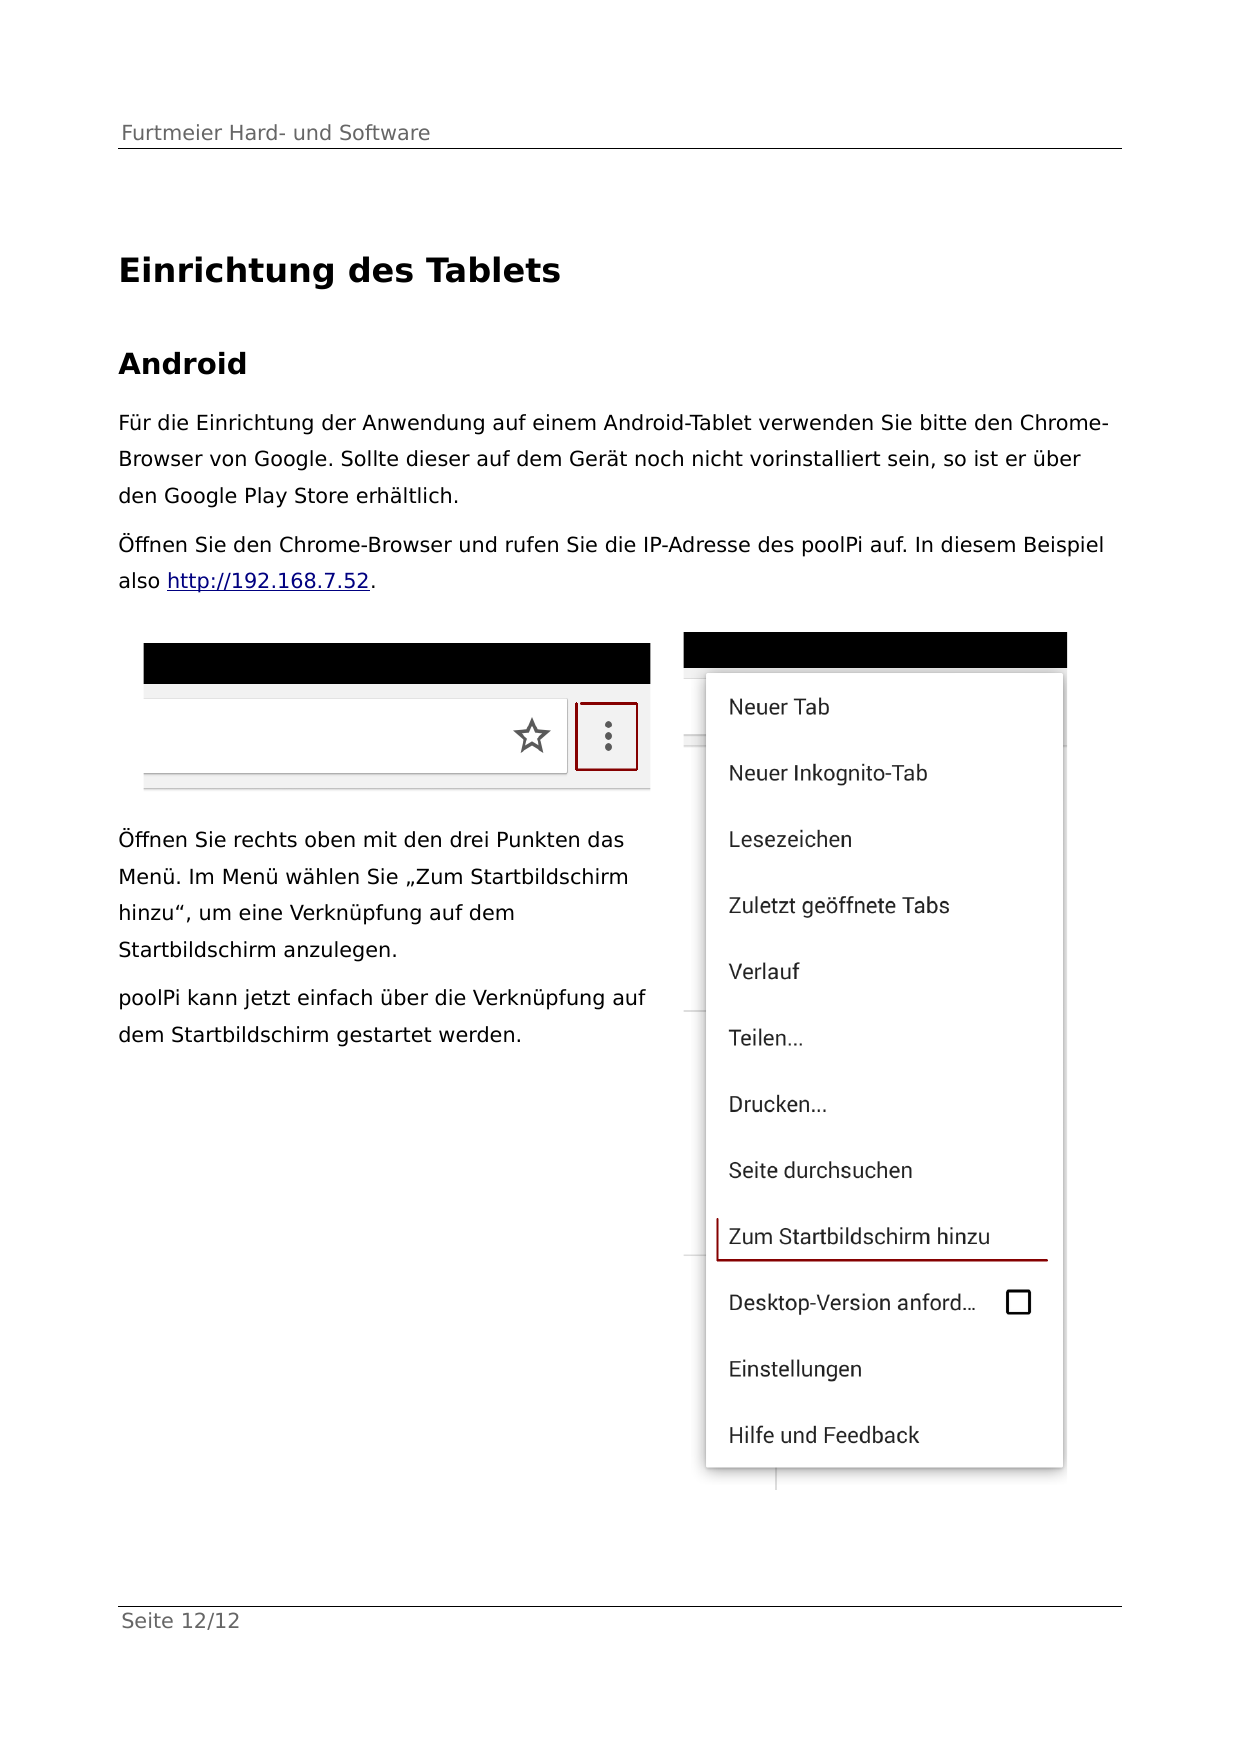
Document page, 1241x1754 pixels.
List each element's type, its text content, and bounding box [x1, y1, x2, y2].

picture [143, 643, 651, 811]
text [1068, 986, 1122, 1047]
subtitle Einrichtung des Tablets [118, 252, 1122, 291]
text Öffnen Sie rechts oben mit den drei Punkten das Menü. Im Menü wählen Sie „Zum Startbildschirm hinzu“, um eine Verknüpfung auf dem Startbildschirm anzulegen. [118, 618, 1122, 962]
text poolPi kann jetzt einfach über die Verknüpfung auf dem Startbildschirm gestartet werden. [118, 986, 683, 1047]
picture [683, 632, 1068, 1490]
subtitle Android [118, 348, 1122, 382]
text Öffnen Sie den Chrome-Browser und rufen Sie die IP-Adresse des poolPi auf. In diesem Beispiel also http://192.168.7.52. [118, 533, 1122, 593]
text Für die Einrichtung der Anwendung auf einem Android-Tablet verwenden Sie bitte den Chrome-Browser von Google. Sollte dieser auf dem Gerät noch nicht vorinstalliert sein, so ist er über den Google Play Store erhältlich. [118, 411, 1122, 508]
